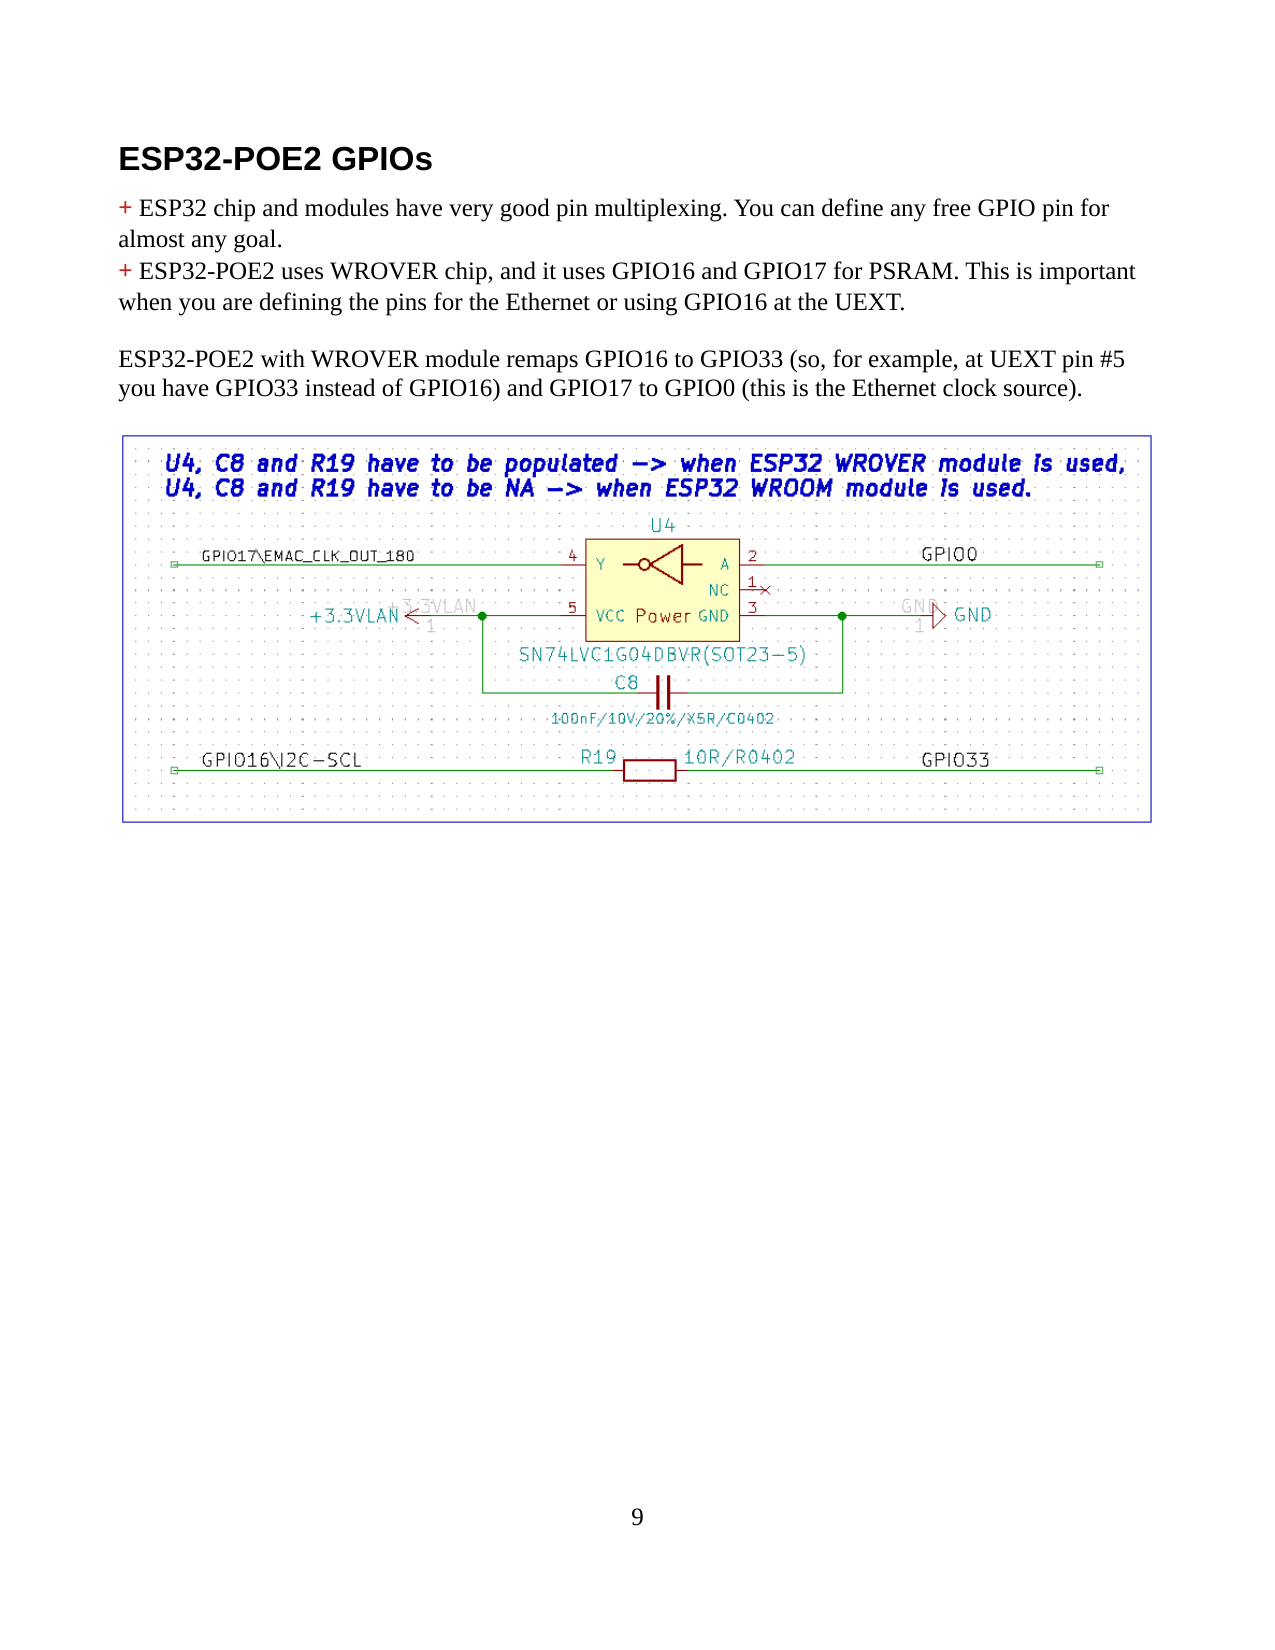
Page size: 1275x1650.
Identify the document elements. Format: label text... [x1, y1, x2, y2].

text + ESP32 chip and modules have very good pin multiplexing. You can define any free GPIO pin for almost any goal. [118, 190, 1157, 253]
text + ESP32-POE2 uses WROVER chip, and it uses GPIO16 and GPIO17 for PSRAM. This is important when you are defining the pins for the Ethernet or using GPIO16 at the UEXT. [118, 253, 1157, 316]
subtitle ESP32-POE2 GPIOs [118, 139, 1157, 177]
picture [118, 430, 1157, 827]
text ESP32-POE2 with WROVER module remaps GPIO16 to GPIO33 (so, for example, at UEXT pin #5 you have GPIO33 instead of GPIO16) and GPIO17 to GPIO0 (this is the Ethernet clock source). [118, 344, 1157, 402]
